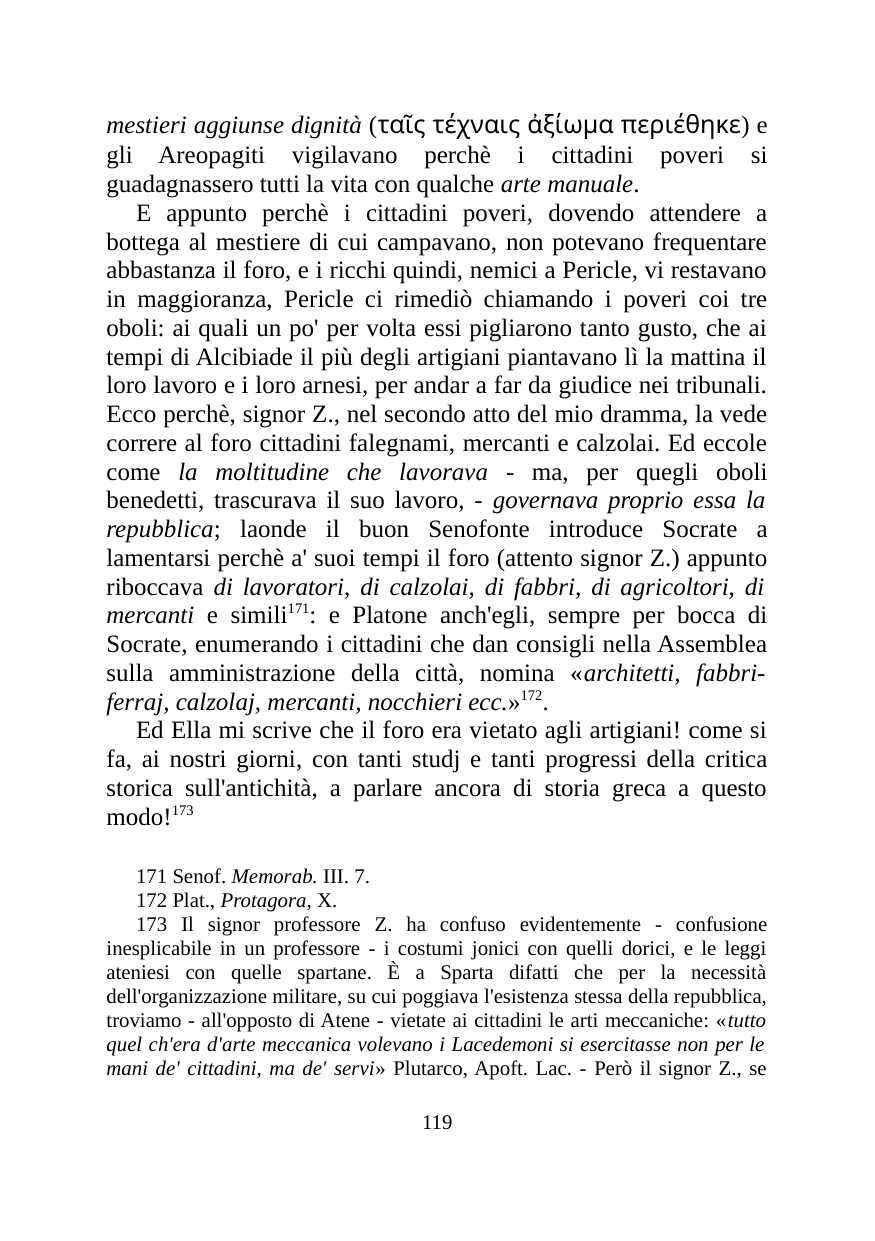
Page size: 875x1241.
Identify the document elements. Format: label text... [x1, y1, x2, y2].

text Senof. Memorab. III. 7. [106, 864, 768, 888]
text Plat., Protagora, X. [106, 888, 768, 912]
text Ed Ella mi scrive che il foro era vietato agli artigiani! come si fa, ai nostri giorni, con tanti studj e tanti progressi della critica storica sull'antichità, a parlare ancora di storia greca a questo modo! [106, 715, 768, 830]
text Il signor professore Z. ha confuso evidentemente - confusione inesplicabile in un professore - i costumi jonici con quelli dorici, e le leggi ateniesi con quelle spartane. È a Sparta difatti che per la necessità dell'organizzazione militare, su cui poggiava l'esistenza stessa della repubblica, troviamo - all'opposto di Atene - vietate ai cittadini le arti meccaniche: «tutto quel ch'era d'arte meccanica volevano i Lacedemoni si esercitasse non per le mani de' cittadini, ma de' servi» Plutarco, Apoft. Lac. - Però il signor Z., se [106, 912, 768, 1080]
text mestieri aggiunse dignità (ταῖς τέχναις ἀξίωμα περιέθηκε) e gli Areopagiti vigilavano perchè i cittadini poveri si guadagnassero tutti la vita con qualche arte manuale. [106, 106, 768, 198]
text E appunto perchè i cittadini poveri, dovendo attendere a bottega al mestiere di cui campavano, non potevano frequentare abbastanza il foro, e i ricchi quindi, nemici a Pericle, vi restavano in maggioranza, Pericle ci rimediò chiamando i poveri coi tre oboli: ai quali un po' per volta essi pigliarono tanto gusto, che ai tempi di Alcibiade il più degli artigiani piantavano lì la mattina il loro lavoro e i loro arnesi, per andar a far da giudice nei tribunali. Ecco perchè, signor Z., nel secondo atto del mio dramma, la vede correre al foro cittadini falegnami, mercanti e calzolai. Ed eccole come la moltitudine che lavorava - ma, per quegli oboli benedetti, trascurava il suo lavoro, - governava proprio essa la repubblica; laonde il buon Senofonte introduce Socrate a lamentarsi perchè a' suoi tempi il foro (attento signor Z.) appunto riboccava di lavoratori, di calzolai, di fabbri, di agricoltori, di mercanti e simili: e Platone anch'egli, sempre per bocca di Socrate, enumerando i cittadini che dan consigli nella Assemblea sulla amministrazione della città, nomina «architetti, fabbri-ferraj, calzolaj, mercanti, nocchieri ecc.». [106, 198, 768, 715]
